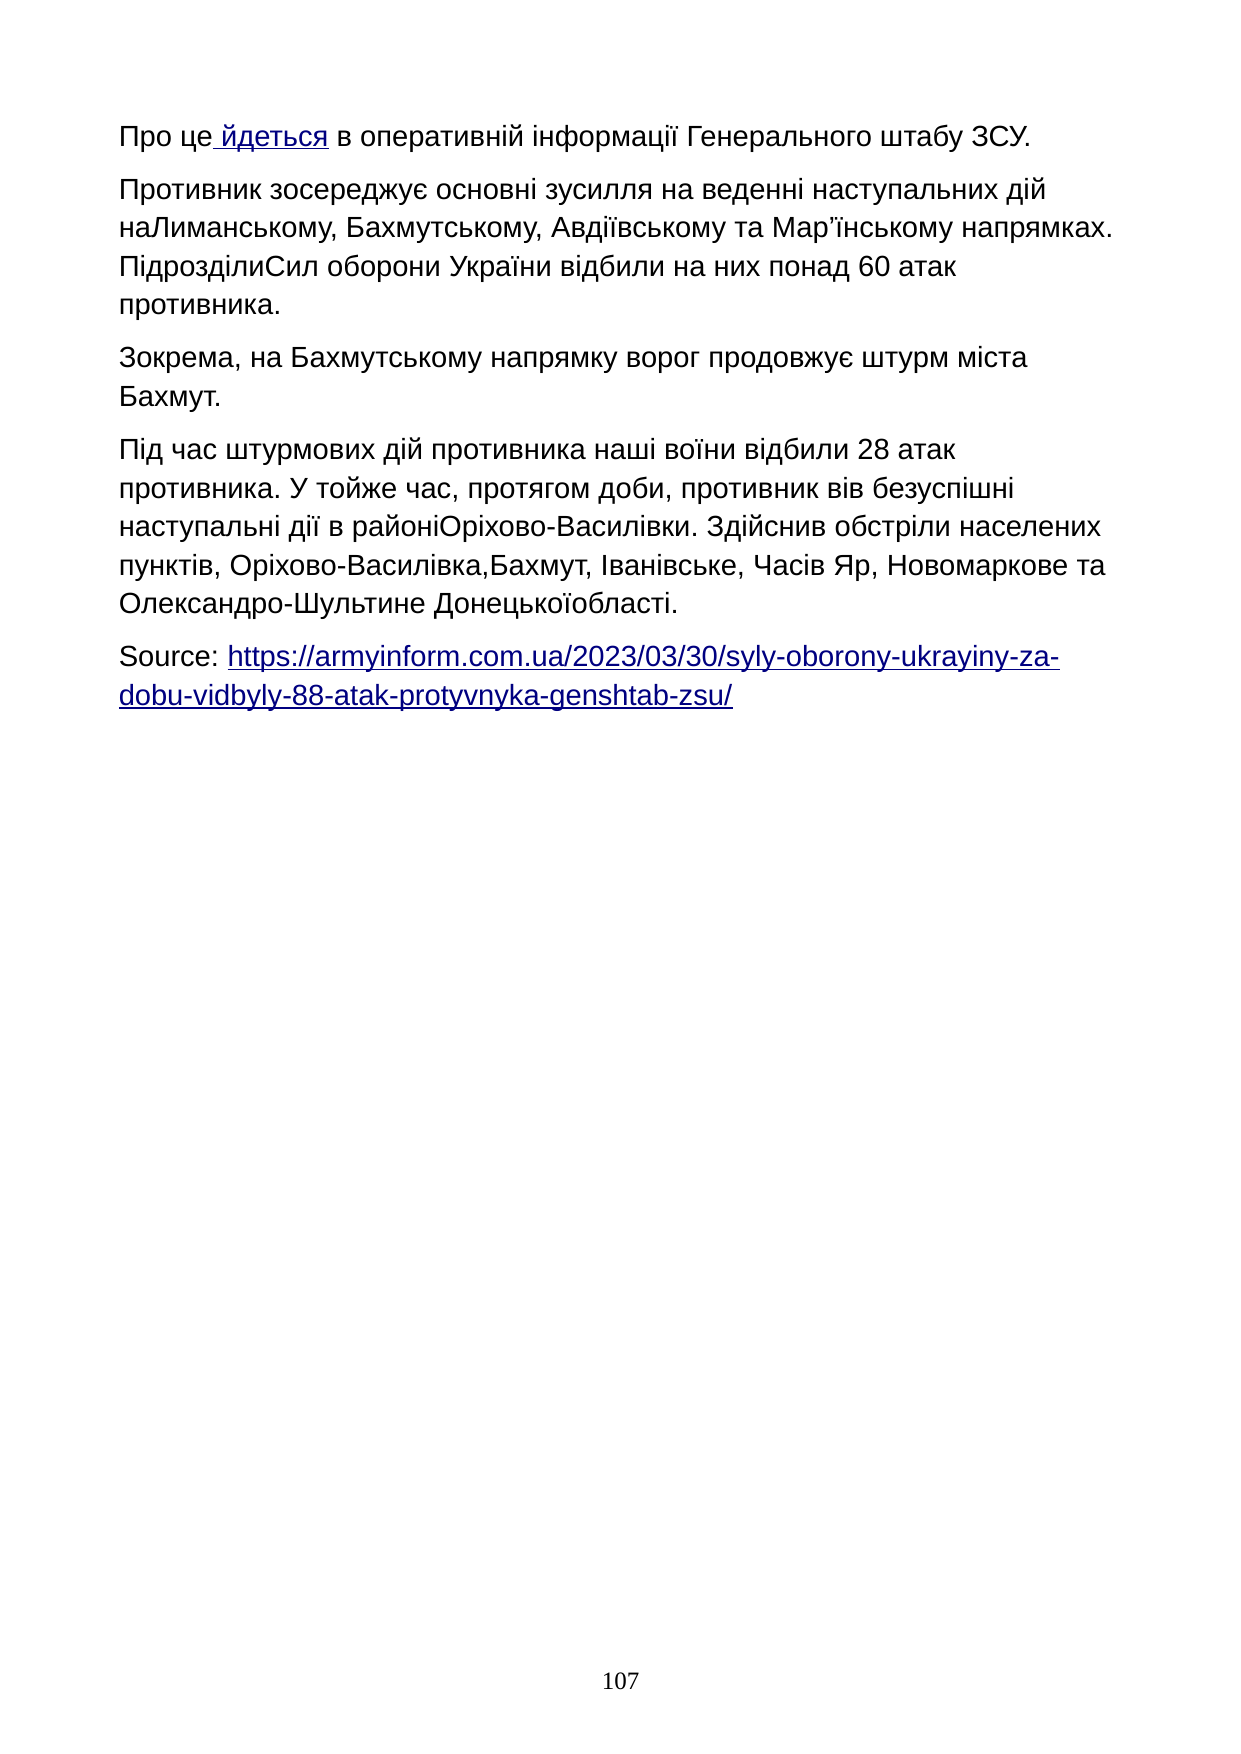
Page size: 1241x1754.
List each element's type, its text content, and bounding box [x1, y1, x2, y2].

text Про це йдеться в оперативній інформації Генерального штабу ЗСУ. [118, 118, 1122, 152]
text Під час штурмових дій противника наші воїни відбили 28 атак противника. У тойже час, протягом доби, противник вів безуспішні наступальні дії в районіОріхово-Василівки. Здійснив обстріли населених пунктів, Оріхово-Василівка,Бахмут, Іванівське, Часів Яр, Новомаркове та Олександро-Шультине Донецькоїобласті. [118, 432, 1122, 620]
text Зокрема, на Бахмутському напрямку ворог продовжує штурм міста Бахмут. [118, 340, 1122, 412]
text Противник зосереджує основні зусилля на веденні наступальних дій наЛиманському, Бахмутському, Авдіївському та Мар’їнському напрямках. ПідрозділиСил оборони України відбили на них понад 60 атак противника. [118, 172, 1122, 321]
text Source: https://armyinform.com.ua/2023/03/30/syly-oborony-ukrayiny-za-dobu-vidbyly-88-atak-protyvnyka-genshtab-zsu/ [118, 639, 1122, 711]
